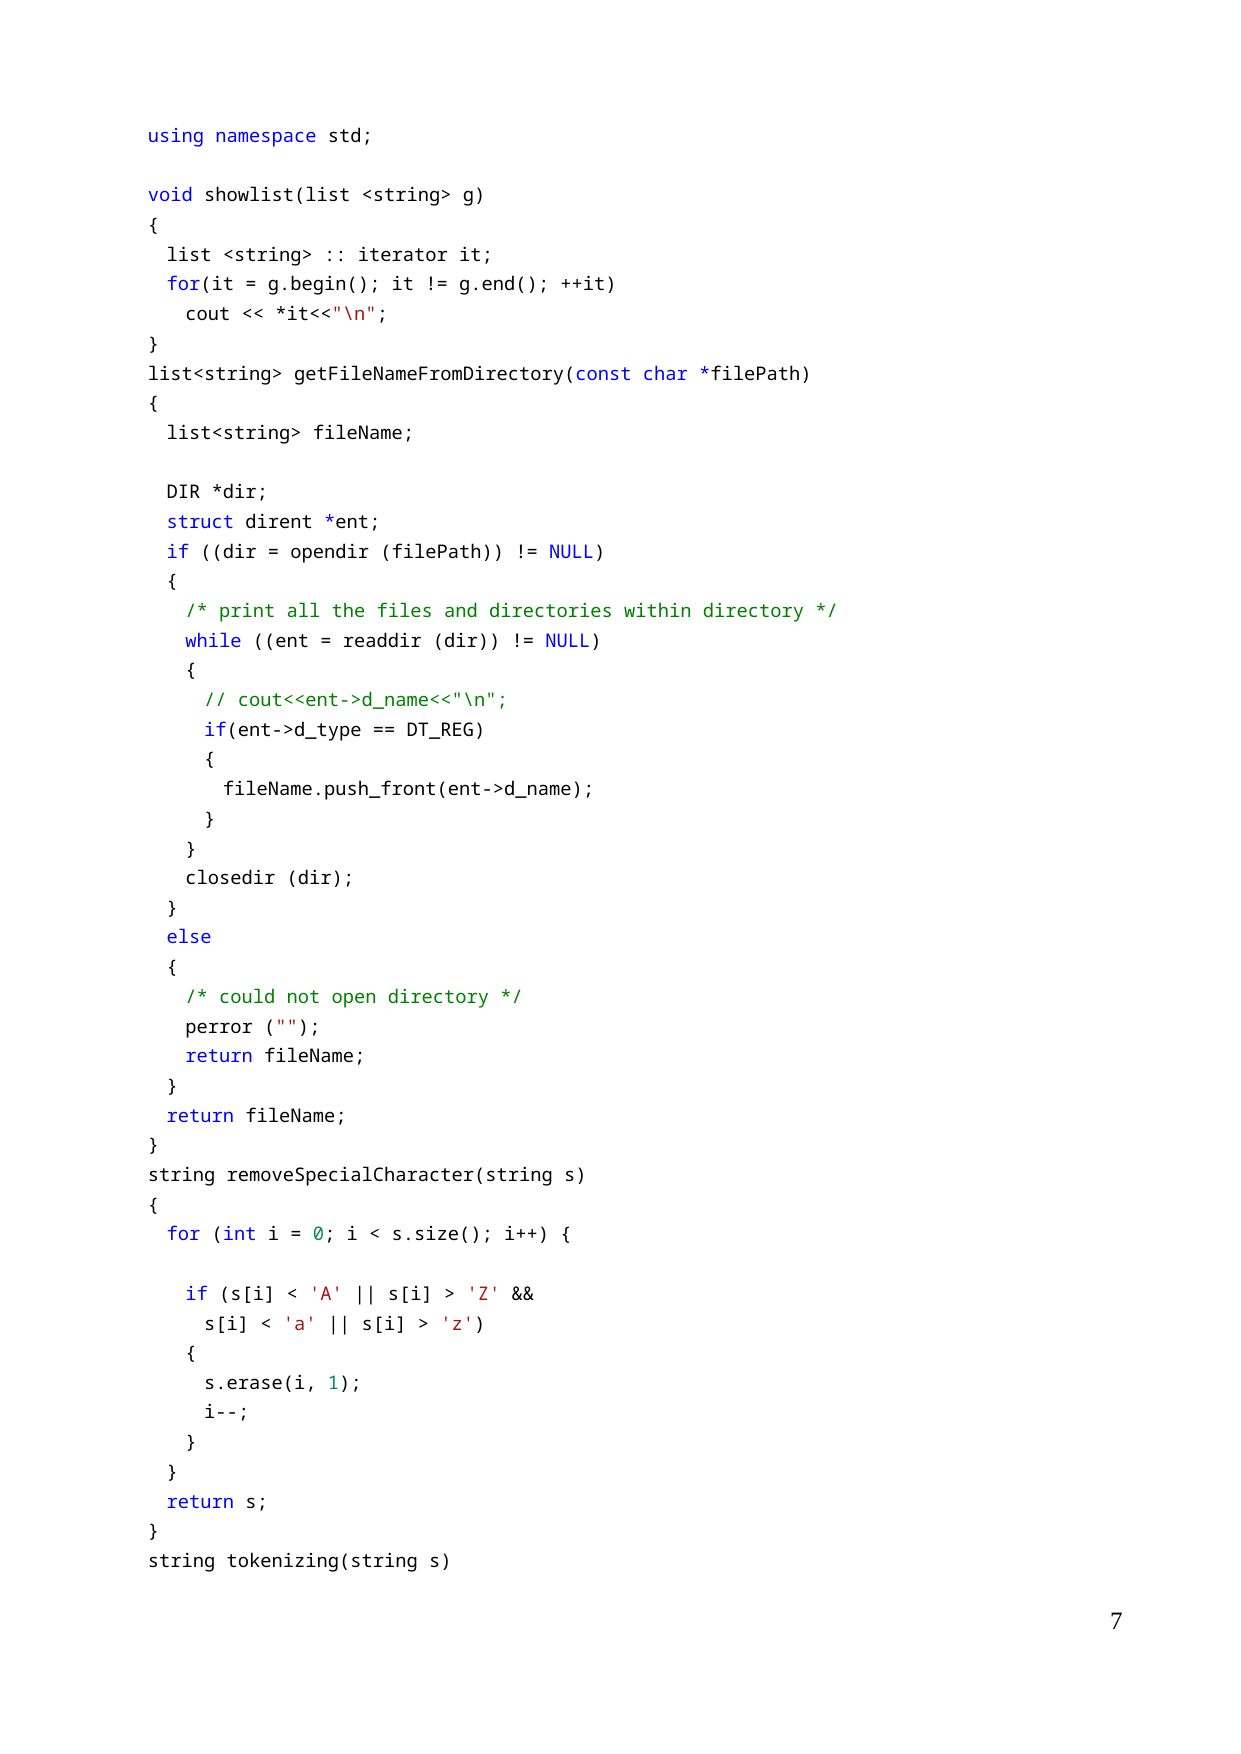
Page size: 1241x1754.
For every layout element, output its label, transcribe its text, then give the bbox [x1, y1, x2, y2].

text for(it = g.begin(); it != g.end(); ++it) [148, 267, 1122, 296]
text if (s[i] < 'A' || s[i] > 'Z' && [148, 1276, 1122, 1306]
text list<string> getFileNameFromDirectory(const char *filePath) [148, 356, 1122, 385]
text list<string> fileName; [148, 415, 1122, 445]
text s.erase(i, 1); [148, 1365, 1122, 1395]
text } [148, 1424, 1122, 1454]
text // cout<<ent->d_name<<"\n"; [148, 682, 1122, 712]
text { [148, 385, 1122, 415]
text perror (""); [148, 1009, 1122, 1038]
text return fileName; [148, 1038, 1122, 1068]
text if ((dir = opendir (filePath)) != NULL) [148, 534, 1122, 563]
text { [148, 563, 1122, 593]
text { [148, 742, 1122, 771]
text { [148, 949, 1122, 979]
text } [148, 890, 1122, 920]
text } [148, 1454, 1122, 1484]
text { [148, 1335, 1122, 1365]
text s[i] < 'a' || s[i] > 'z') [148, 1306, 1122, 1335]
text string tokenizing(string s) [148, 1543, 1122, 1573]
text string removeSpecialCharacter(string s) [148, 1157, 1122, 1187]
text cout << *it<<"\n"; [148, 296, 1122, 326]
text { [148, 1187, 1122, 1217]
text for (int i = 0; i < s.size(); i++) { [148, 1217, 1122, 1246]
text } [148, 1068, 1122, 1098]
text } [148, 801, 1122, 831]
text fileName.push_front(ent->d_name); [148, 771, 1122, 801]
text } [148, 326, 1122, 356]
text closedir (dir); [148, 860, 1122, 890]
text void showlist(list <string> g) [148, 177, 1122, 207]
text } [148, 1513, 1122, 1543]
text } [148, 1127, 1122, 1157]
text list <string> :: iterator it; [148, 237, 1122, 267]
text struct dirent *ent; [148, 504, 1122, 534]
text /* could not open directory */ [148, 979, 1122, 1009]
text else [148, 920, 1122, 949]
text DIR *dir; [148, 474, 1122, 504]
text i--; [148, 1395, 1122, 1424]
text return fileName; [148, 1098, 1122, 1127]
text while ((ent = readdir (dir)) != NULL) [148, 623, 1122, 652]
text } [148, 831, 1122, 860]
text return s; [148, 1484, 1122, 1513]
text { [148, 207, 1122, 237]
text { [148, 652, 1122, 682]
text if(ent->d_type == DT_REG) [148, 712, 1122, 742]
text using namespace std; [148, 118, 1122, 148]
text /* print all the files and directories within directory */ [148, 593, 1122, 623]
